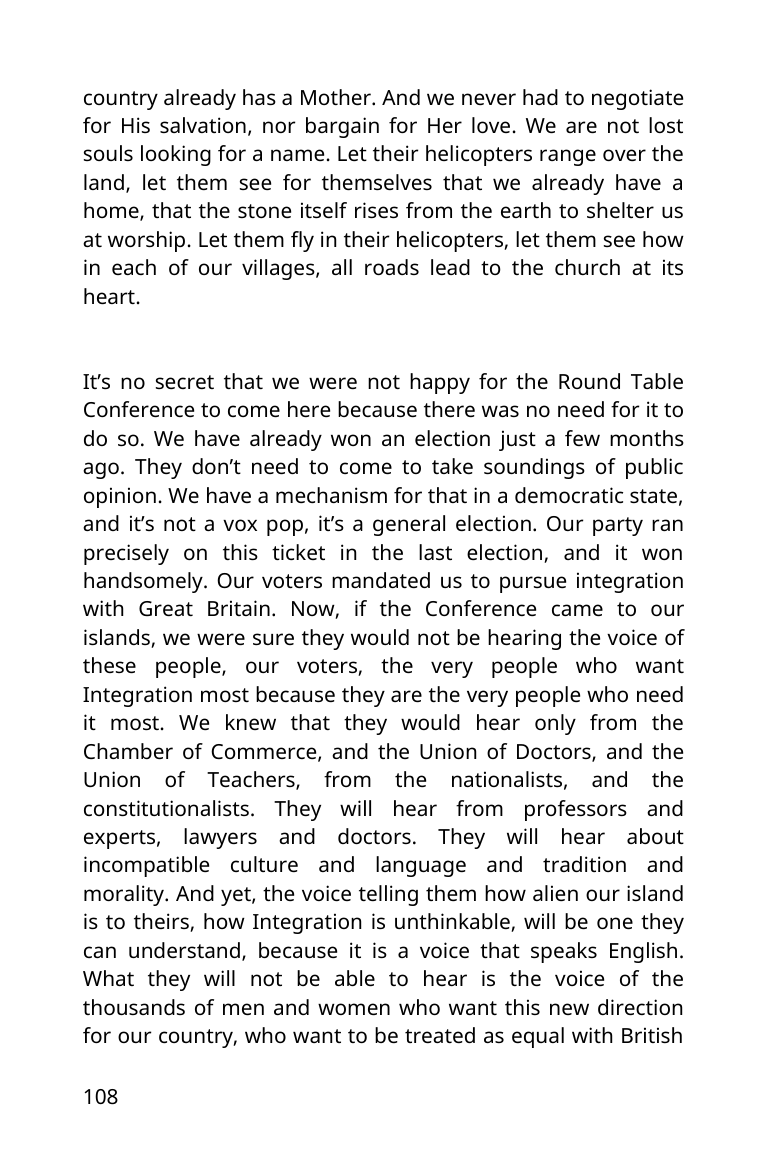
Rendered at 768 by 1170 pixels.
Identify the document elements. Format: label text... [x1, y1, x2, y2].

text It’s no secret that we were not happy for the Round Table Conference to come here because there was no need for it to do so. We have already won an election just a few months ago. They don’t need to come to take soundings of public opinion. We have a mechanism for that in a democratic state, and it’s not a vox pop, it’s a general election. Our party ran precisely on this ticket in the last election, and it won handsomely. Our voters mandated us to pursue integration with Great Britain. Now, if the Conference came to our islands, we were sure they would not be hearing the voice of these people, our voters, the very people who want Integration most because they are the very people who need it most. We knew that they would hear only from the Chamber of Commerce, and the Union of Doctors, and the Union of Teachers, from the nationalists, and the constitutionalists. They will hear from professors and experts, lawyers and doctors. They will hear about incompatible culture and language and tradition and morality. And yet, the voice telling them how alien our island is to theirs, how Integration is unthinkable, will be one they can understand, because it is a voice that speaks English. What they will not be able to hear is the voice of the thousands of men and women who want this new direction for our country, who want to be treated as equal with British [83, 367, 685, 1049]
text country already has a Mother. And we never had to negotiate for His salvation, nor bargain for Her love. We are not lost souls looking for a name. Let their helicopters range over the land, let them see for themselves that we already have a home, that the stone itself rises from the earth to shelter us at worship. Let them fly in their helicopters, let them see how in each of our villages, all roads lead to the church at its heart. [83, 83, 685, 310]
